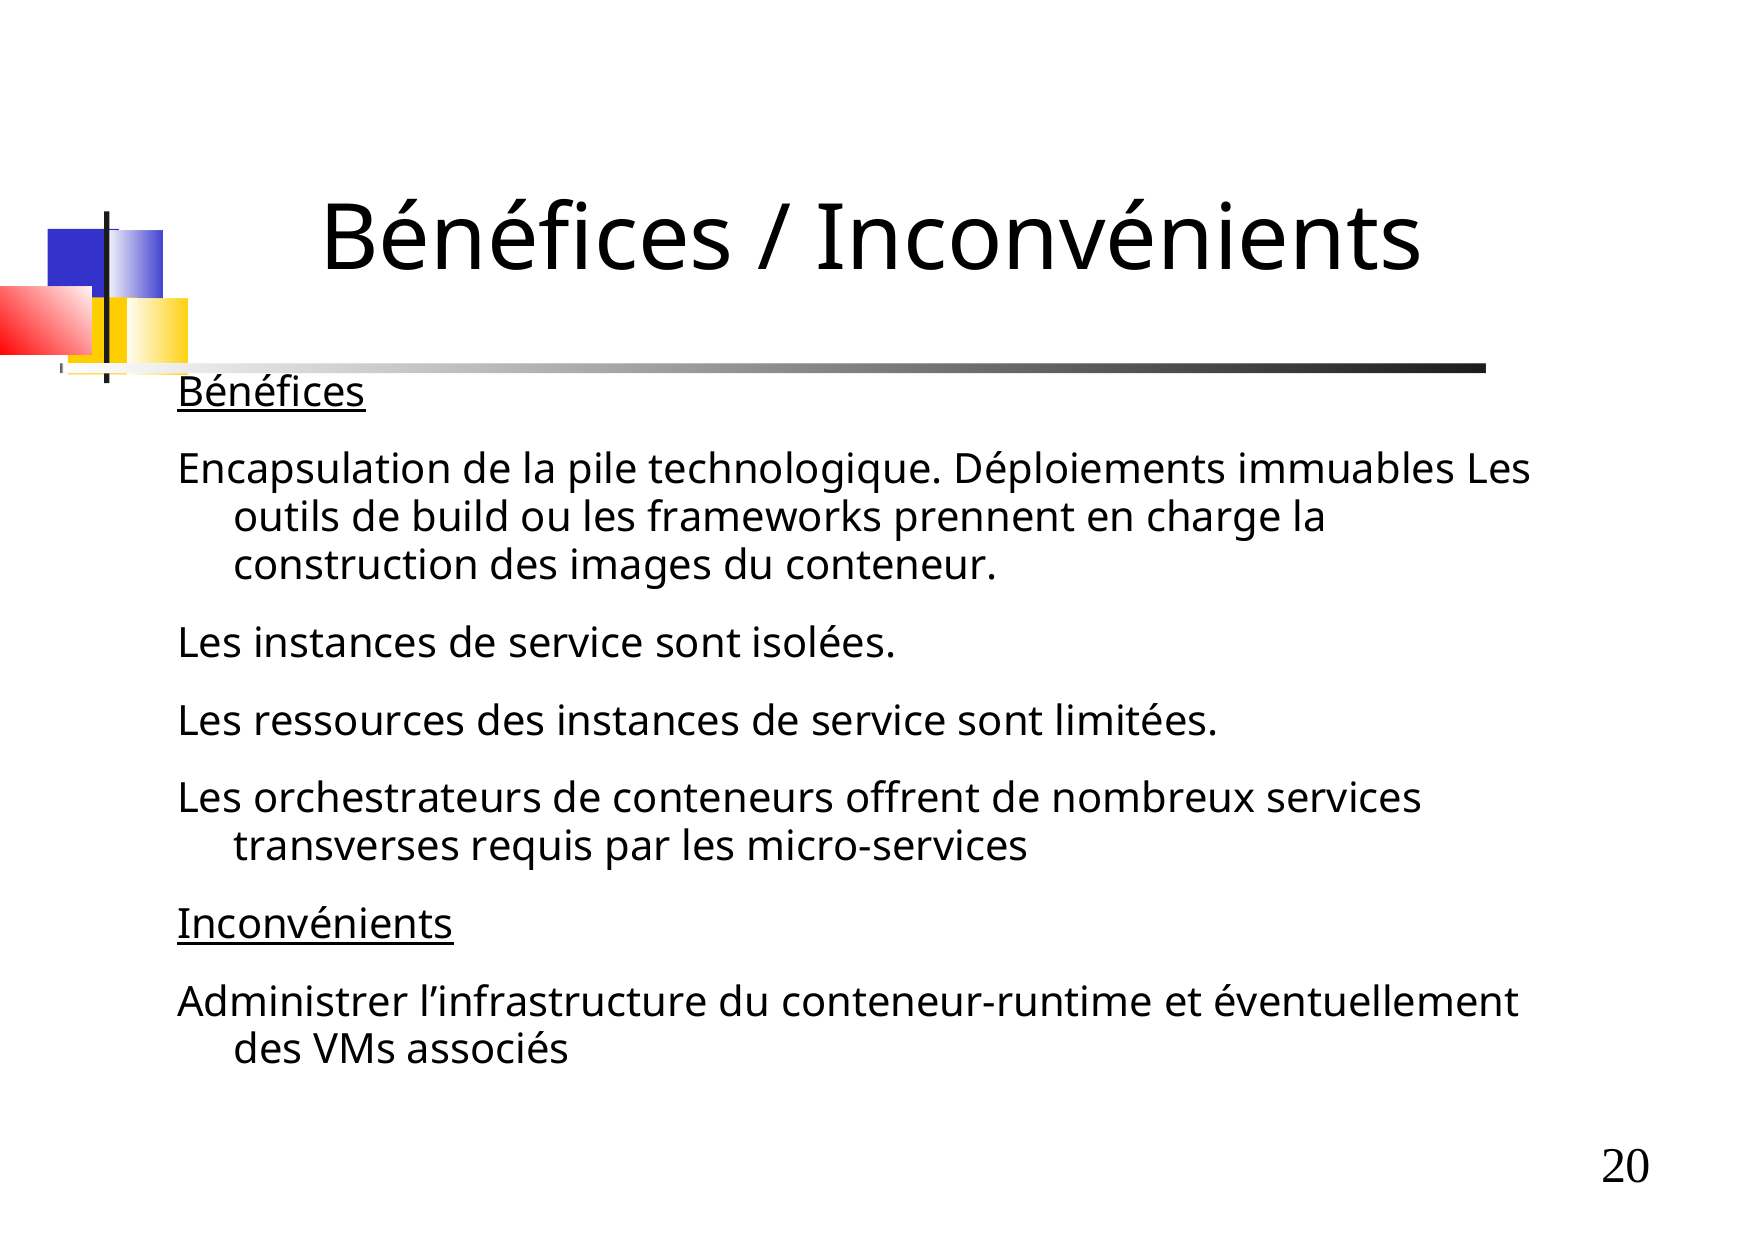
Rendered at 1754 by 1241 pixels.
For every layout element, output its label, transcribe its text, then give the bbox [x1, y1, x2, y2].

slide_number 20 [1569, 1135, 1660, 1241]
title Bénéfices / Inconvénients [179, 183, 1564, 406]
picture [60, 229, 179, 384]
text_box Bénéfices Encapsulation de la pile technologique. Déploiements immuables Les outils de build ou les frameworks prennent en charge la construction des images du conteneur. Les instances de service sont isolées. Les ressources des instances de service sont limitées. Les orchestrateurs de conteneurs offrent de nombreux services transverses requis par les micro-services Inconvénients Administrer l’infrastructure du conteneur-runtime et éventuellement des VMs associés [177, 348, 1558, 1074]
picture [0, 285, 92, 355]
